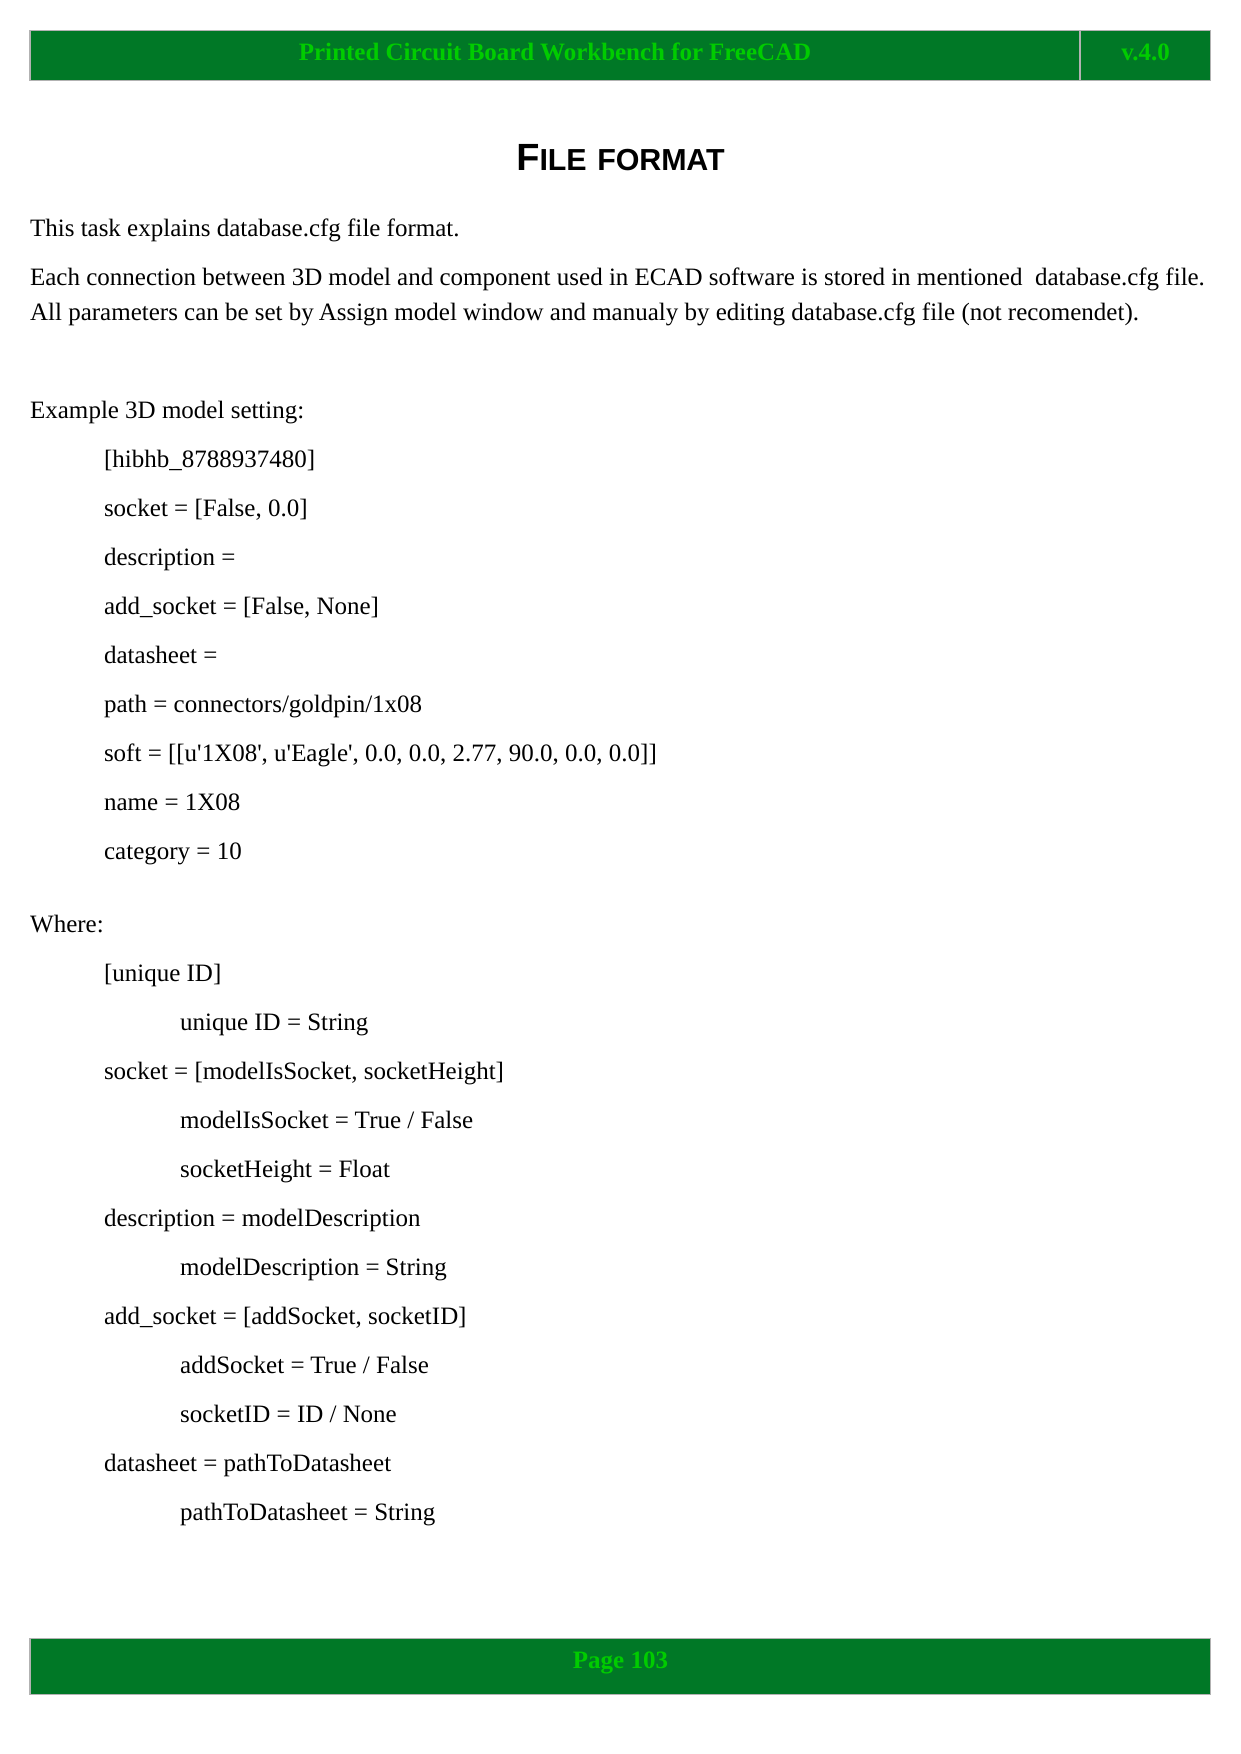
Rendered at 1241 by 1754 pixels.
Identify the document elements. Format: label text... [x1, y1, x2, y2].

text pathToDatasheet = String [104, 1497, 1211, 1526]
subtitle File format [30, 135, 1211, 179]
text Example 3D model setting: [30, 395, 1211, 423]
text modelIsSocket = True / False [104, 1105, 1211, 1134]
text Each connection between 3D model and component used in ECAD software is stored in mentioned database.cfg file. All parameters can be set by Assign model window and manualy by editing database.cfg file (not recomendet). [30, 262, 1211, 325]
text soft = [[u'1X08', u'Eagle', 0.0, 0.0, 2.77, 90.0, 0.0, 0.0]] [104, 738, 1211, 767]
text [hibhb_8788937480] [104, 444, 1211, 472]
text path = connectors/goldpin/1x08 [104, 689, 1211, 718]
text socketID = ID / None [104, 1399, 1211, 1428]
text socketHeight = Float [104, 1154, 1211, 1183]
text add_socket = [addSocket, socketID] [104, 1301, 1211, 1330]
text Where: [30, 909, 1211, 937]
text modelDescription = String [104, 1252, 1211, 1281]
text socket = [False, 0.0] [104, 493, 1211, 522]
text This task explains database.cfg file format. [30, 213, 1211, 242]
text description = modelDescription [104, 1203, 1211, 1232]
text add_socket = [False, None] [104, 591, 1211, 620]
text [unique ID] [104, 958, 1211, 986]
text category = 10 [104, 836, 1211, 865]
text addSocket = True / False [104, 1350, 1211, 1379]
text datasheet = pathToDatasheet [104, 1448, 1211, 1477]
text description = [104, 542, 1211, 571]
text name = 1X08 [104, 787, 1211, 816]
text unique ID = String [104, 1007, 1211, 1036]
text datasheet = [104, 640, 1211, 669]
text socket = [modelIsSocket, socketHeight] [104, 1056, 1211, 1084]
